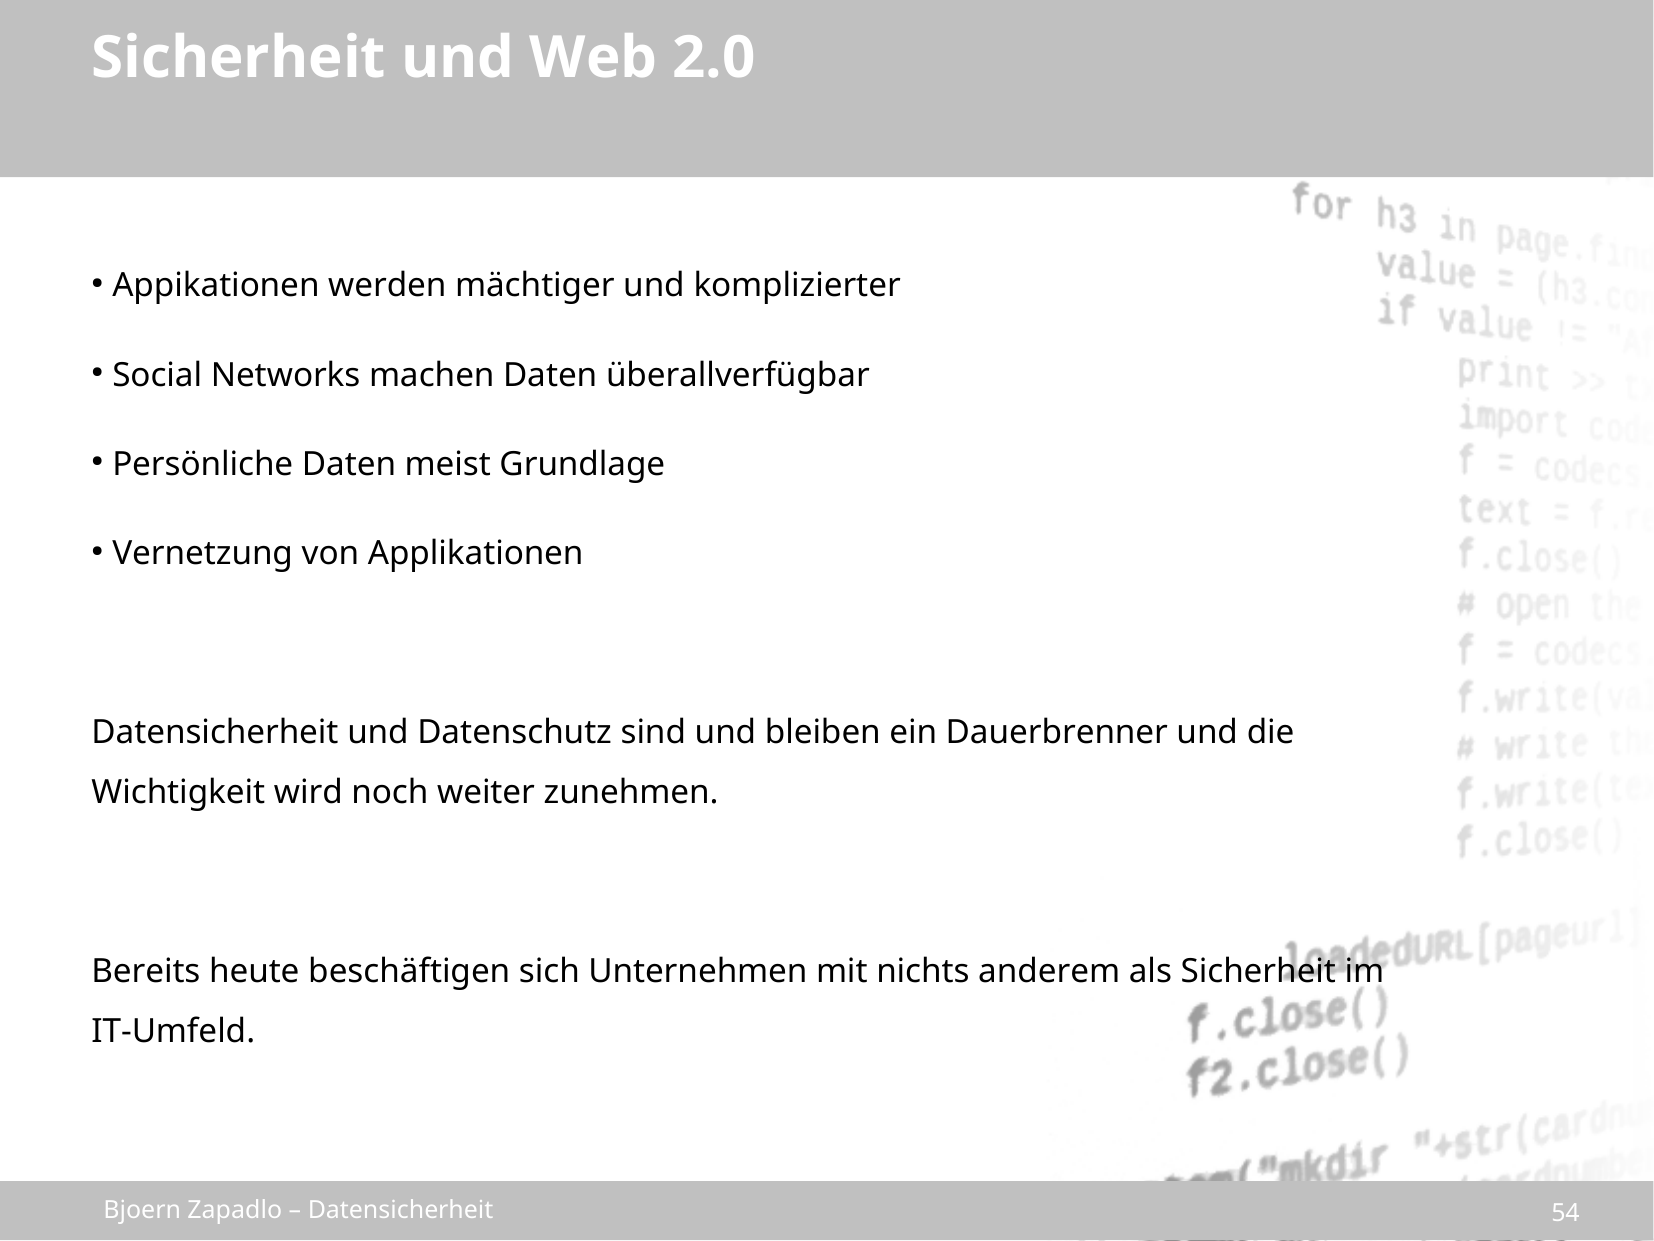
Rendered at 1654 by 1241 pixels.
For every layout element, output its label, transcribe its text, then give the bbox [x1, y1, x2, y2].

text_box Sicherheit und Web 2.0 [76, 17, 1444, 98]
text_box Appikationen werden mächtiger und komplizierter Social Networks machen Daten überallverfügbar Persönliche Daten meist Grundlage Vernetzung von Applikationen Datensicherheit und Datenschutz sind und bleiben ein Dauerbrenner und die Wichtigkeit wird noch weiter zunehmen. Bereits heute beschäftigen sich Unternehmen mit nichts anderem als Sicherheit im IT-Umfeld. [76, 236, 1432, 1057]
picture [0, 178, 1654, 1181]
